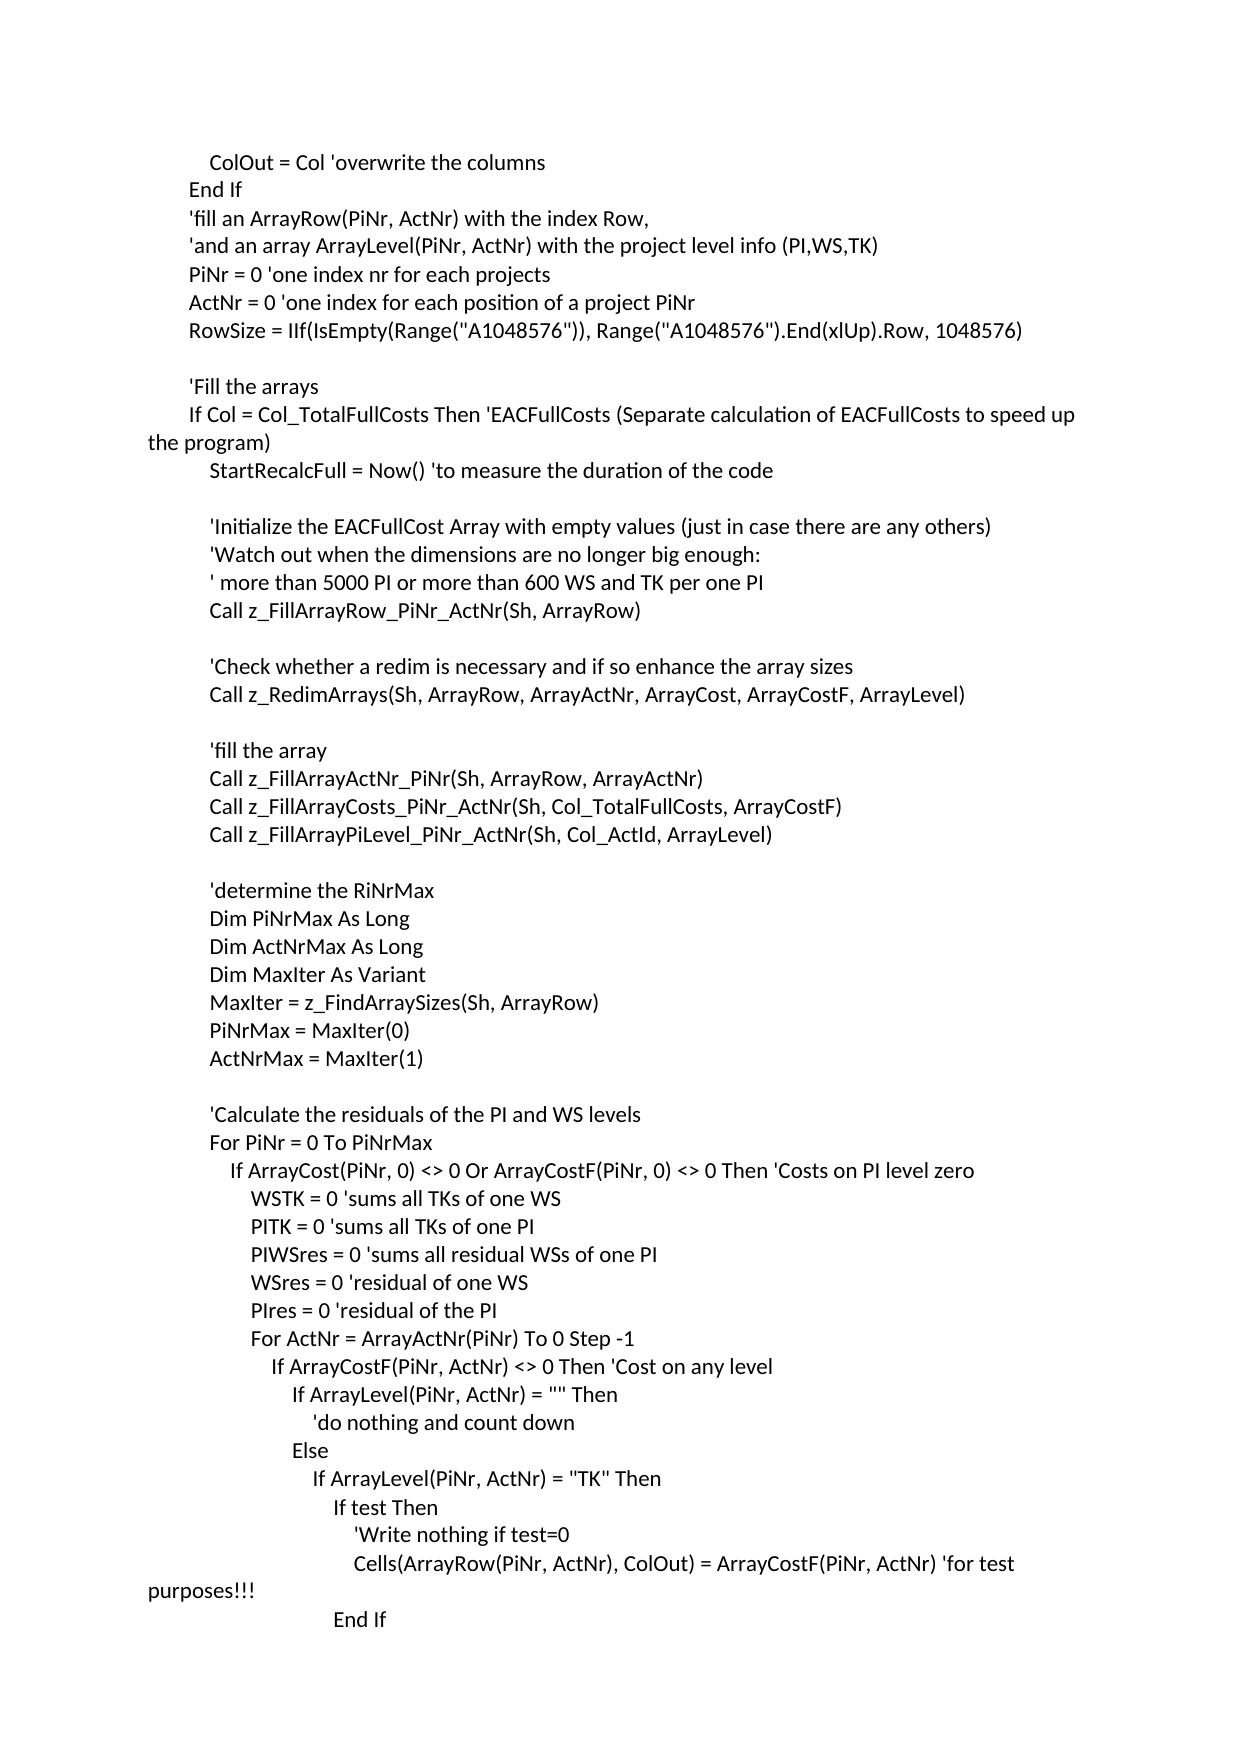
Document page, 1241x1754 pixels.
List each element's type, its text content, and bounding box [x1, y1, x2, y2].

text 'fill the array [148, 736, 1093, 764]
text Else [148, 1437, 1093, 1464]
text MaxIter = z_FindArraySizes(Sh, ArrayRow) [148, 988, 1093, 1016]
text Dim PiNrMax As Long [148, 904, 1093, 932]
text 'Watch out when the dimensions are no longer big enough: [148, 540, 1093, 568]
text Dim MaxIter As Variant [148, 960, 1093, 988]
text End If [148, 1605, 1093, 1633]
text For PiNr = 0 To PiNrMax [148, 1128, 1093, 1156]
text If Col = Col_TotalFullCosts Then 'EACFullCosts (Separate calculation of EACFullCosts to speed up the program) [148, 400, 1093, 456]
text Call z_FillArrayRow_PiNr_ActNr(Sh, ArrayRow) [148, 596, 1093, 624]
text ActNr = 0 'one index for each position of a project PiNr [148, 288, 1093, 316]
text If ArrayCost(PiNr, 0) <> 0 Or ArrayCostF(PiNr, 0) <> 0 Then 'Costs on PI level zero [148, 1156, 1093, 1184]
text PIres = 0 'residual of the PI [148, 1296, 1093, 1324]
text 'fill an ArrayRow(PiNr, ActNr) with the index Row, [148, 204, 1093, 232]
text ' more than 5000 PI or more than 600 WS and TK per one PI [148, 568, 1093, 596]
text WSTK = 0 'sums all TKs of one WS [148, 1184, 1093, 1212]
text Call z_RedimArrays(Sh, ArrayRow, ArrayActNr, ArrayCost, ArrayCostF, ArrayLevel) [148, 680, 1093, 708]
text 'do nothing and count down [148, 1408, 1093, 1437]
text Call z_FillArrayCosts_PiNr_ActNr(Sh, Col_TotalFullCosts, ArrayCostF) [148, 792, 1093, 820]
text If test Then [148, 1493, 1093, 1521]
text 'Check whether a redim is necessary and if so enhance the array sizes [148, 652, 1093, 680]
text PiNr = 0 'one index nr for each projects [148, 260, 1093, 288]
text StartRecalcFull = Now() 'to measure the duration of the code [148, 456, 1093, 484]
text 'determine the RiNrMax [148, 876, 1093, 904]
text If ArrayCostF(PiNr, ActNr) <> 0 Then 'Cost on any level [148, 1352, 1093, 1381]
text End If [148, 176, 1093, 204]
text PIWSres = 0 'sums all residual WSs of one PI [148, 1240, 1093, 1268]
text 'Initialize the EACFullCost Array with empty values (just in case there are any others) [148, 512, 1093, 540]
text RowSize = IIf(IsEmpty(Range("A1048576")), Range("A1048576").End(xlUp).Row, 1048576) [148, 316, 1093, 344]
text ColOut = Col 'overwrite the columns [148, 148, 1093, 176]
text 'Write nothing if test=0 [148, 1521, 1093, 1549]
text Call z_FillArrayActNr_PiNr(Sh, ArrayRow, ArrayActNr) [148, 764, 1093, 792]
text 'Fill the arrays [148, 372, 1093, 400]
text 'and an array ArrayLevel(PiNr, ActNr) with the project level info (PI,WS,TK) [148, 232, 1093, 260]
text If ArrayLevel(PiNr, ActNr) = "TK" Then [148, 1464, 1093, 1493]
text Dim ActNrMax As Long [148, 932, 1093, 960]
text PITK = 0 'sums all TKs of one PI [148, 1212, 1093, 1240]
text 'Calculate the residuals of the PI and WS levels [148, 1100, 1093, 1128]
text Call z_FillArrayPiLevel_PiNr_ActNr(Sh, Col_ActId, ArrayLevel) [148, 820, 1093, 848]
text PiNrMax = MaxIter(0) [148, 1016, 1093, 1044]
text Cells(ArrayRow(PiNr, ActNr), ColOut) = ArrayCostF(PiNr, ActNr) 'for test purposes!!! [148, 1549, 1093, 1605]
text If ArrayLevel(PiNr, ActNr) = "" Then [148, 1381, 1093, 1408]
text WSres = 0 'residual of one WS [148, 1268, 1093, 1296]
text For ActNr = ArrayActNr(PiNr) To 0 Step -1 [148, 1324, 1093, 1352]
text ActNrMax = MaxIter(1) [148, 1044, 1093, 1072]
